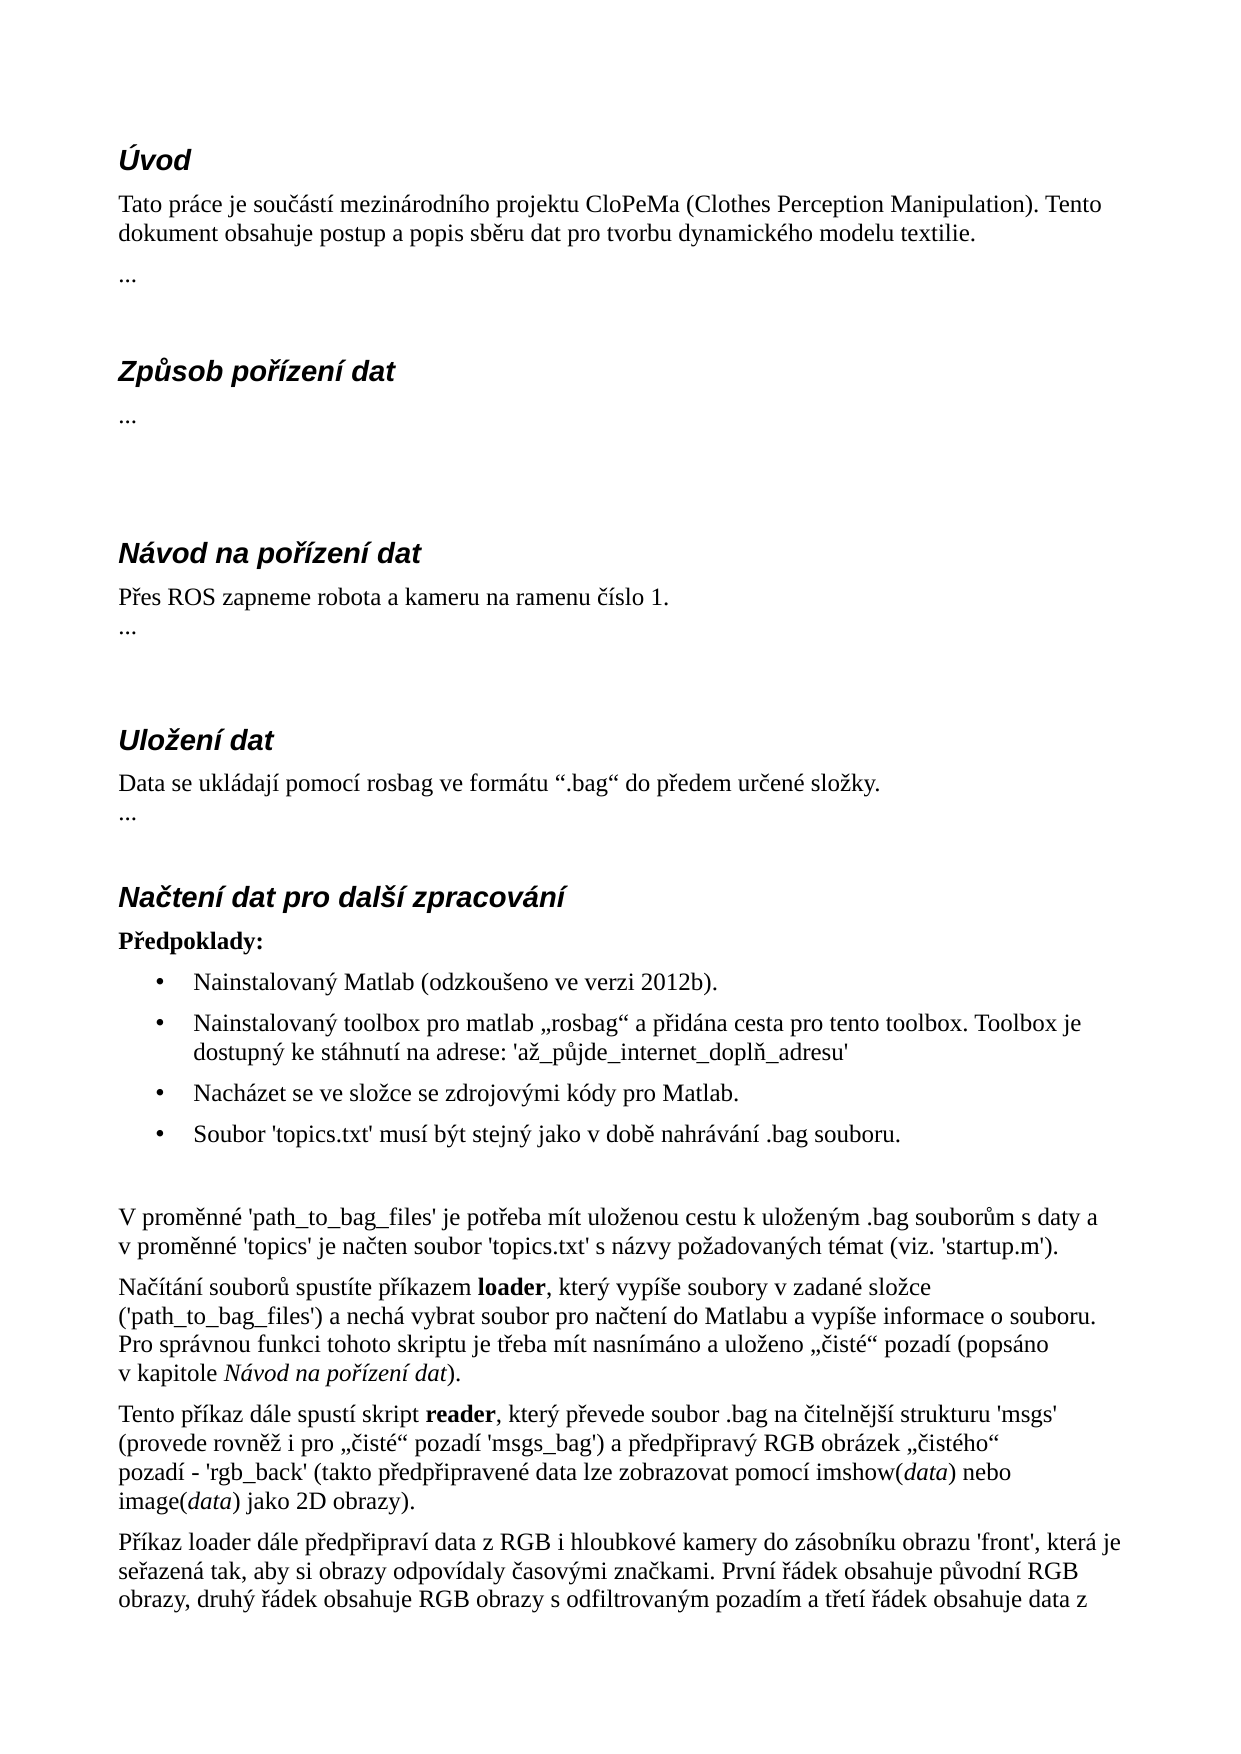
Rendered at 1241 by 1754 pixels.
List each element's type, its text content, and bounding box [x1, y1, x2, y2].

text Přes ROS zapneme robota a kameru na ramenu číslo 1. [118, 582, 1122, 611]
subtitle Načtení dat pro další zpracování [118, 880, 1122, 913]
list Nacházet se ve složce se zdrojovými kódy pro Matlab. [156, 1078, 1122, 1107]
text Tento příkaz dále spustí skript reader, který převede soubor .bag na čitelnější strukturu 'msgs' (provede rovněž i pro „čisté“ pozadí 'msgs_bag') a předpřipravý RGB obrázek „čistého“ pozadí - 'rgb_back' (takto předpřipravené data lze zobrazovat pomocí imshow(data) nebo image(data) jako 2D obrazy). [118, 1399, 1122, 1514]
text ... [118, 400, 1122, 429]
text V proměnné 'path_to_bag_files' je potřeba mít uloženou cestu k uloženým .bag souborům s daty a v proměnné 'topics' je načten soubor 'topics.txt' s názvy požadovaných témat (viz. 'startup.m'). [118, 1202, 1122, 1259]
subtitle Uložení dat [118, 722, 1122, 756]
text Předpoklady: [118, 926, 1122, 954]
text Načítání souborů spustíte příkazem loader, který vypíše soubory v zadané složce ('path_to_bag_files') a nechá vybrat soubor pro načtení do Matlabu a vypíše informace o souboru. Pro správnou funkci tohoto skriptu je třeba mít nasnímáno a uloženo „čisté“ pozadí (popsáno v kapitole Návod na pořízení dat). [118, 1272, 1122, 1387]
text Data se ukládají pomocí rosbag ve formátu “.bag“ do předem určené složky. [118, 768, 1122, 797]
list Soubor 'topics.txt' musí být stejný jako v době nahrávání .bag souboru. [156, 1119, 1122, 1148]
text Příkaz loader dále předpřipraví data z RGB i hloubkové kamery do zásobníku obrazu 'front', která je seřazená tak, aby si obrazy odpovídaly časovými značkami. První řádek obsahuje původní RGB obrazy, druhý řádek obsahuje RGB obrazy s odfiltrovaným pozadím a třetí řádek obsahuje data z [118, 1527, 1122, 1613]
text ... [118, 797, 1122, 826]
subtitle Úvod [118, 143, 1122, 177]
text ... [118, 611, 1122, 640]
list Nainstalovaný toolbox pro matlab „rosbag“ a přidána cesta pro tento toolbox. Toolbox je dostupný ke stáhnutí na adrese: 'až_půjde_internet_doplň_adresu' [156, 1008, 1122, 1066]
subtitle Návod na pořízení dat [118, 536, 1122, 570]
subtitle Způsob pořízení dat [118, 354, 1122, 388]
list Nainstalovaný Matlab (odzkoušeno ve verzi 2012b). [156, 967, 1122, 996]
text Tato práce je součástí mezinárodního projektu CloPeMa (Clothes Perception Manipulation). Tento dokument obsahuje postup a popis sběru dat pro tvorbu dynamického modelu textilie. [118, 189, 1122, 247]
text ... [118, 259, 1122, 288]
